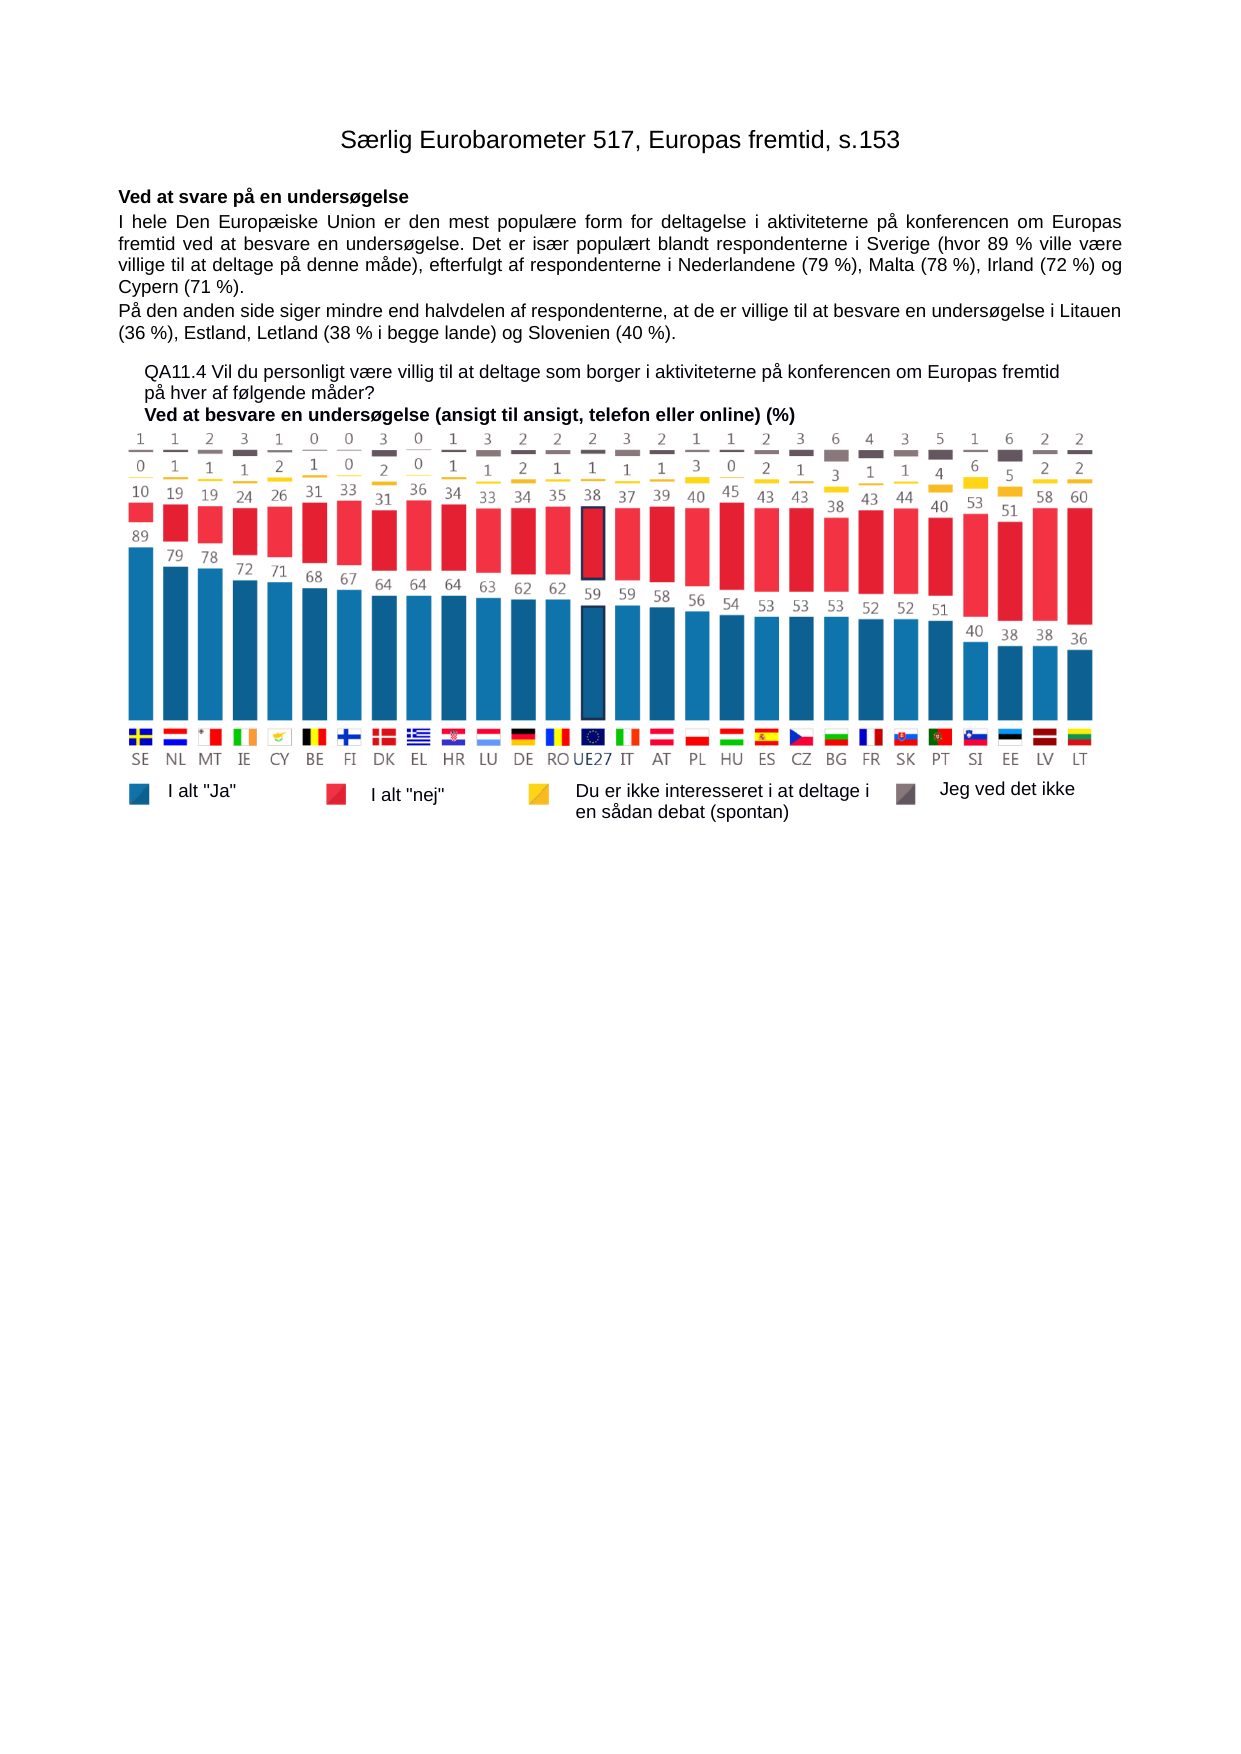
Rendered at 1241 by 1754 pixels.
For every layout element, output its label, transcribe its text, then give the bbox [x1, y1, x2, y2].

text Ved at svare på en undersøgelse [118, 186, 1122, 208]
text På den anden side siger mindre end halvdelen af respondenterne, at de er villige til at besvare en undersøgelse i Litauen (36 %), Estland, Letland (38 % i begge lande) og Slovenien (40 %). [118, 300, 1122, 343]
picture [123, 426, 1108, 770]
text I hele Den Europæiske Union er den mest populære form for deltagelse i aktiviteterne på konferencen om Europas fremtid ved at besvare en undersøgelse. Det er især populært blandt respondenterne i Sverige (hvor 89 % ville være villige til at deltage på denne måde), efterfulgt af respondenterne i Nederlandene (79 %), Malta (78 %), Irland (72 %) og Cypern (71 %). [118, 211, 1122, 297]
picture [126, 774, 927, 807]
